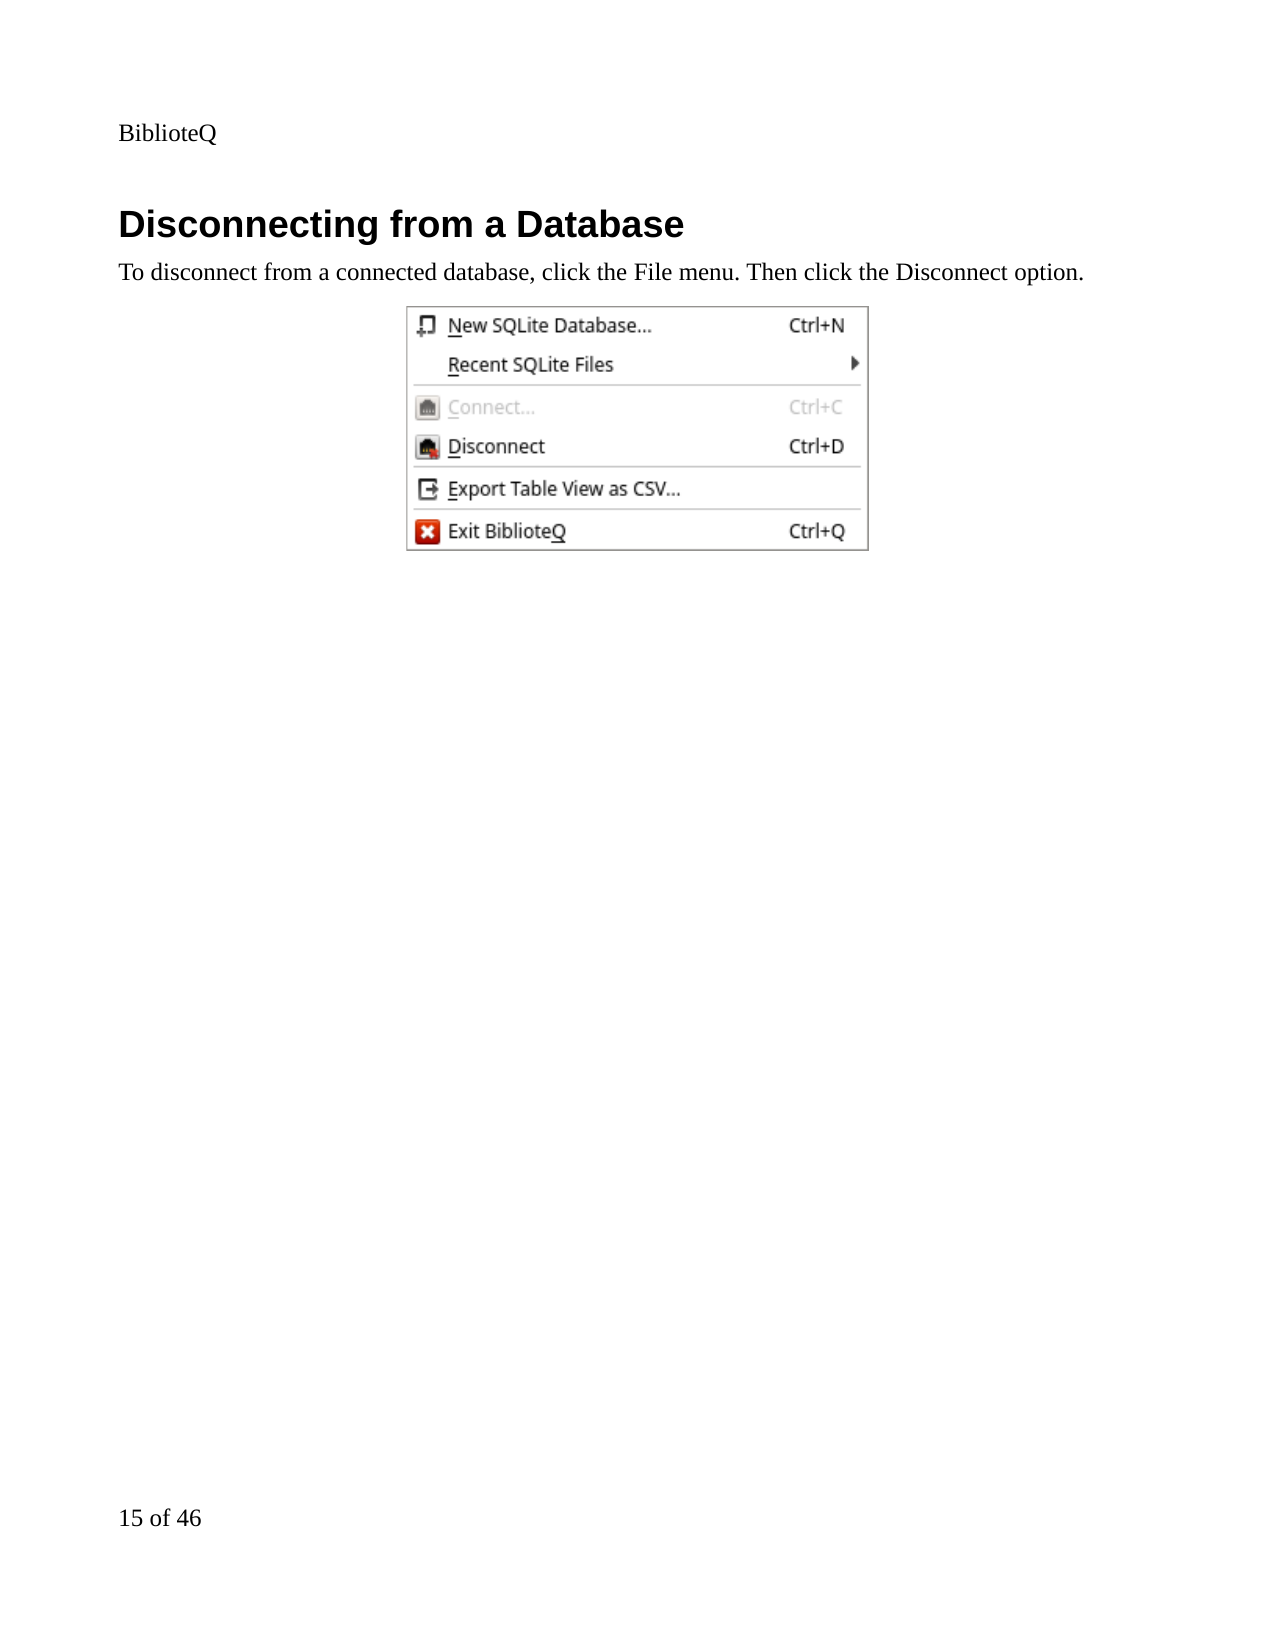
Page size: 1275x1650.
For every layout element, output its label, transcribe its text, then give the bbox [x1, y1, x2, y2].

picture [406, 306, 869, 551]
text To disconnect from a connected database, click the File menu. Then click the Disconnect option. [118, 257, 1157, 286]
subtitle Disconnecting from a Database [118, 201, 1157, 245]
